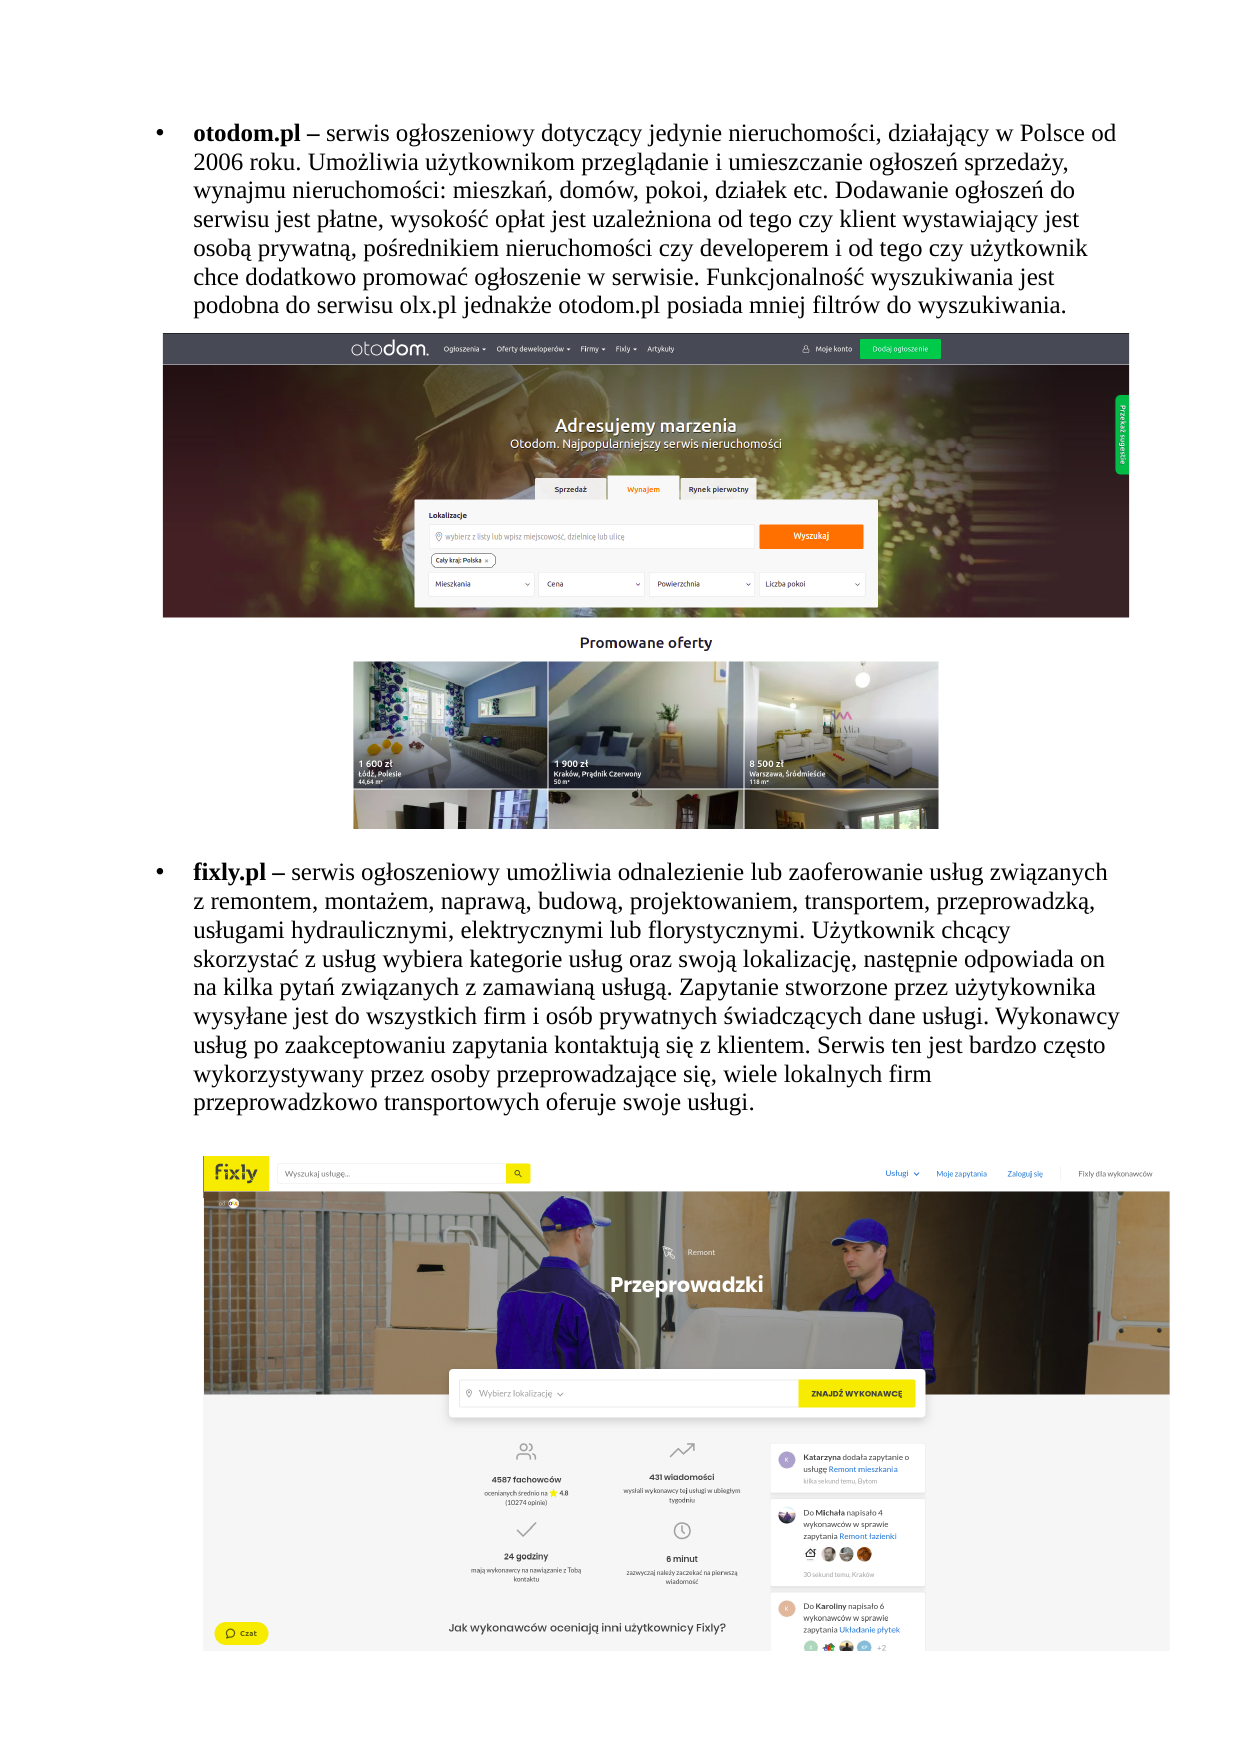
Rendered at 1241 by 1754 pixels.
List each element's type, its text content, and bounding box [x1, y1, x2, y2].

list otodom.pl – serwis ogłoszeniowy dotyczący jedynie nieruchomości, działający w Polsce od 2006 roku. Umożliwia użytkownikom przeglądanie i umieszczanie ogłoszeń sprzedaży, wynajmu nieruchomości: mieszkań, domów, pokoi, działek etc. Dodawanie ogłoszeń do serwisu jest płatne, wysokość opłat jest uzależniona od tego czy klient wystawiający jest osobą prywatną, pośrednikiem nieruchomości czy developerem i od tego czy użytkownik chce dodatkowo promować ogłoszenie w serwisie. Funkcjonalność wyszukiwania jest podobna do serwisu olx.pl jednakże otodom.pl posiada mniej filtrów do wyszukiwania. [156, 118, 1122, 857]
picture [203, 1156, 1170, 1651]
list fixly.pl – serwis ogłoszeniowy umożliwia odnalezienie lub zaoferowanie usług związanych z remontem, montażem, naprawą, budową, projektowaniem, transportem, przeprowadzką, usługami hydraulicznymi, elektrycznymi lub florystycznymi. Użytkownik chcący skorzystać z usług wybiera kategorie usług oraz swoją lokalizację, następnie odpowiada on na kilka pytań związanych z zamawianą usługą. Zapytanie stworzone przez użytykownika wysyłane jest do wszystkich firm i osób prywatnych świadczących dane usługi. Wykonawcy usług po zaakceptowaniu zapytania kontaktują się z klientem. Serwis ten jest bardzo często wykorzystywany przez osoby przeprowadzające się, wiele lokalnych firm przeprowadzkowo transportowych oferuje swoje usługi. [156, 857, 1122, 1116]
picture [162, 333, 1130, 829]
